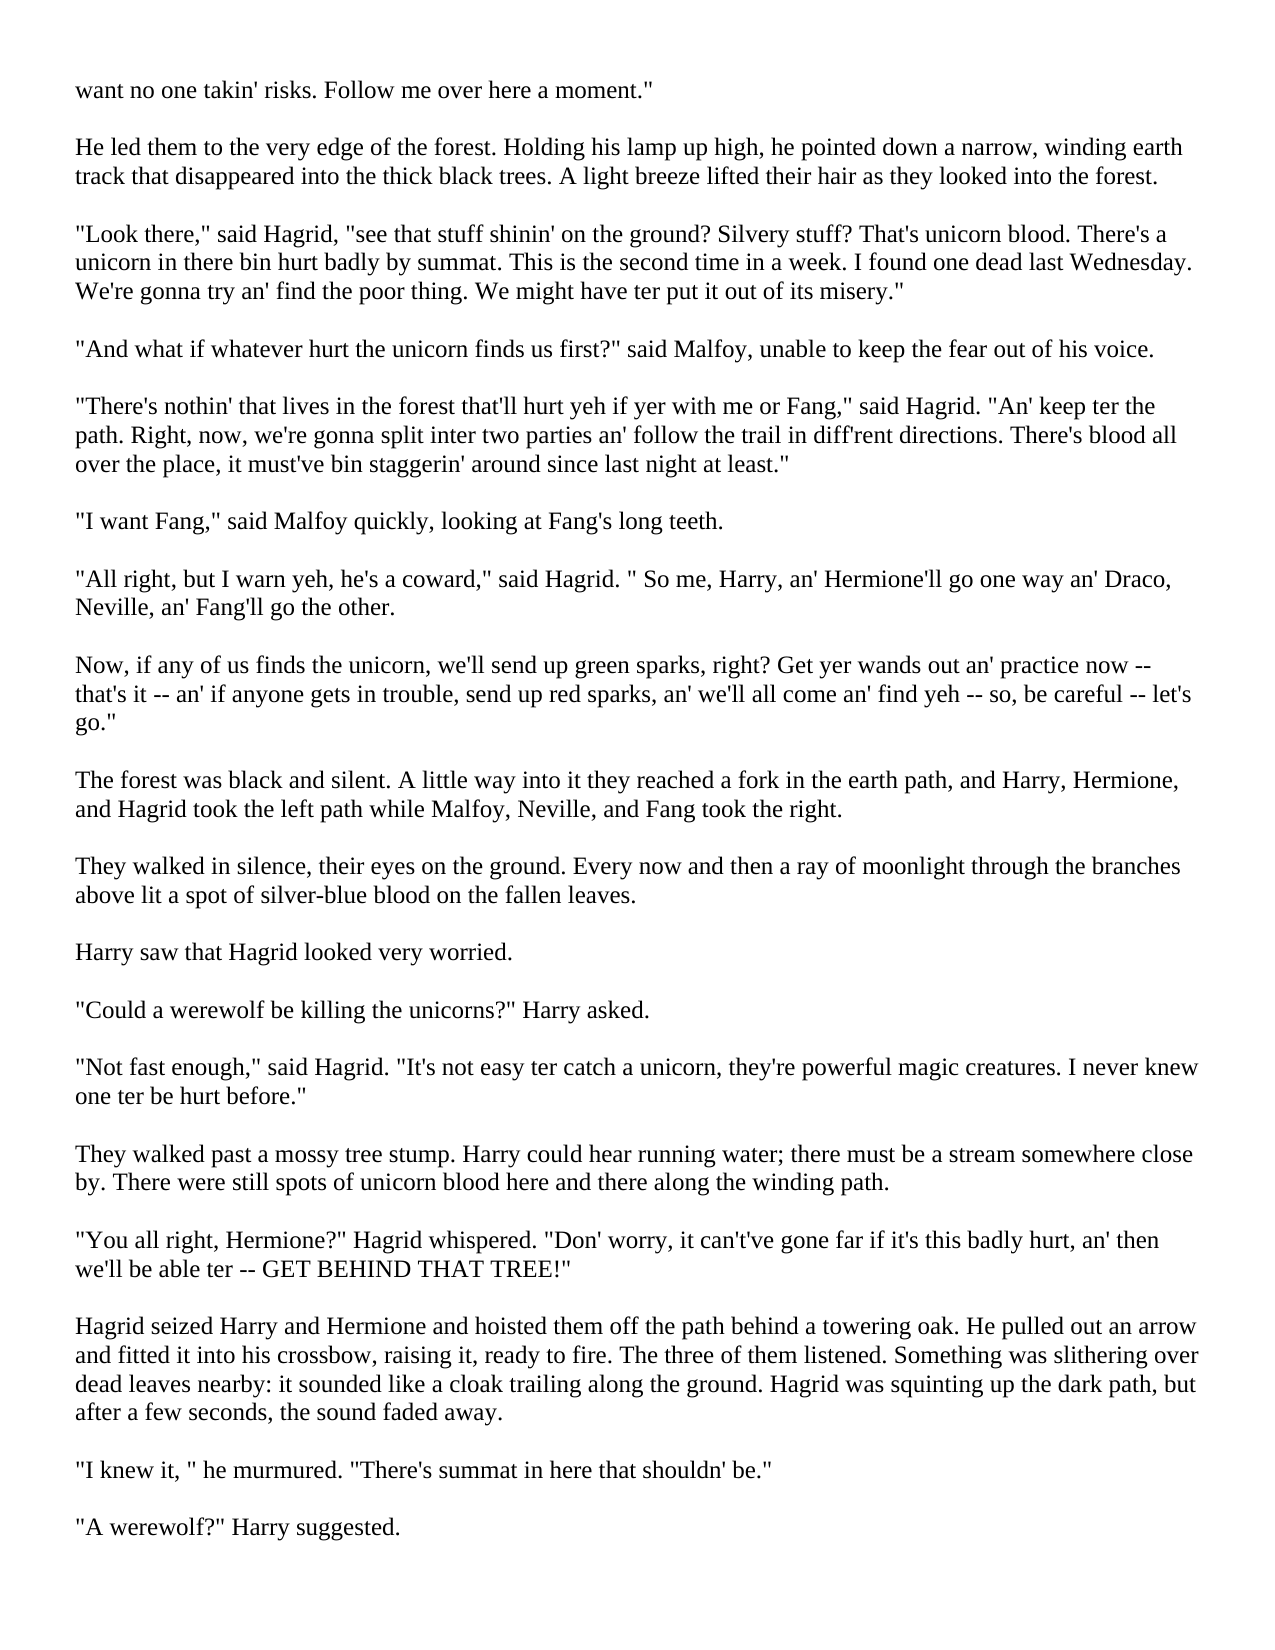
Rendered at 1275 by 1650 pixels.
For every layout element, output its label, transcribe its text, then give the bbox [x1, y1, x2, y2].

text "Not fast enough," said Hagrid. "It's not easy ter catch a unicorn, they're powerful magic creatures. I never knew one ter be hurt before." [75, 1052, 1200, 1110]
text "Look there," said Hagrid, "see that stuff shinin' on the ground? Silvery stuff? That's unicorn blood. There's a unicorn in there bin hurt badly by summat. This is the second time in a week. I found one dead last Wednesday. We're gonna try an' find the poor thing. We might have ter put it out of its misery." [75, 219, 1200, 305]
text They walked in silence, their eyes on the ground. Every now and then a ray of moonlight through the branches above lit a spot of silver-blue blood on the fallen leaves. [75, 851, 1200, 909]
text He led them to the very edge of the forest. Holding his lamp up high, he pointed down a narrow, winding earth track that disappeared into the thick black trees. A light breeze lifted their hair as they looked into the forest. [75, 132, 1200, 190]
text "And what if whatever hurt the unicorn finds us first?" said Malfoy, unable to keep the fear out of his voice. [75, 334, 1200, 362]
text They walked past a mossy tree stump. Harry could hear running water; there must be a stream somewhere close by. There were still spots of unicorn blood here and there along the winding path. [75, 1139, 1200, 1196]
text "I knew it, " he murmured. "There's summat in here that shouldn' be." [75, 1455, 1200, 1484]
text The forest was black and silent. A little way into it they reached a fork in the earth path, and Harry, Hermione, and Hagrid took the left path while Malfoy, Neville, and Fang took the right. [75, 765, 1200, 822]
text "Could a werewolf be killing the unicorns?" Harry asked. [75, 995, 1200, 1024]
text Now, if any of us finds the unicorn, we'll send up green sparks, right? Get yer wands out an' practice now -- that's it -- an' if anyone gets in trouble, send up red sparks, an' we'll all come an' find yeh -- so, be careful -- let's go." [75, 650, 1200, 736]
text "You all right, Hermione?" Hagrid whispered. "Don' worry, it can't've gone far if it's this badly hurt, an' then we'll be able ter -- GET BEHIND THAT TREE!" [75, 1225, 1200, 1282]
text "I want Fang," said Malfoy quickly, looking at Fang's long teeth. [75, 506, 1200, 535]
text Harry saw that Hagrid looked very worried. [75, 937, 1200, 966]
text want no one takin' risks. Follow me over here a moment." [75, 75, 1200, 104]
text "All right, but I warn yeh, he's a coward," said Hagrid. " So me, Harry, an' Hermione'll go one way an' Draco, Neville, an' Fang'll go the other. [75, 564, 1200, 621]
text "A werewolf?" Harry suggested. [75, 1512, 1200, 1541]
text "There's nothin' that lives in the forest that'll hurt yeh if yer with me or Fang," said Hagrid. "An' keep ter the path. Right, now, we're gonna split inter two parties an' follow the trail in diff'rent directions. There's blood all over the place, it must've bin staggerin' around since last night at least." [75, 391, 1200, 477]
text Hagrid seized Harry and Hermione and hoisted them off the path behind a towering oak. He pulled out an arrow and fitted it into his crossbow, raising it, ready to fire. The three of them listened. Something was slithering over dead leaves nearby: it sounded like a cloak trailing along the ground. Hagrid was squinting up the dark path, but after a few seconds, the sound faded away. [75, 1311, 1200, 1426]
